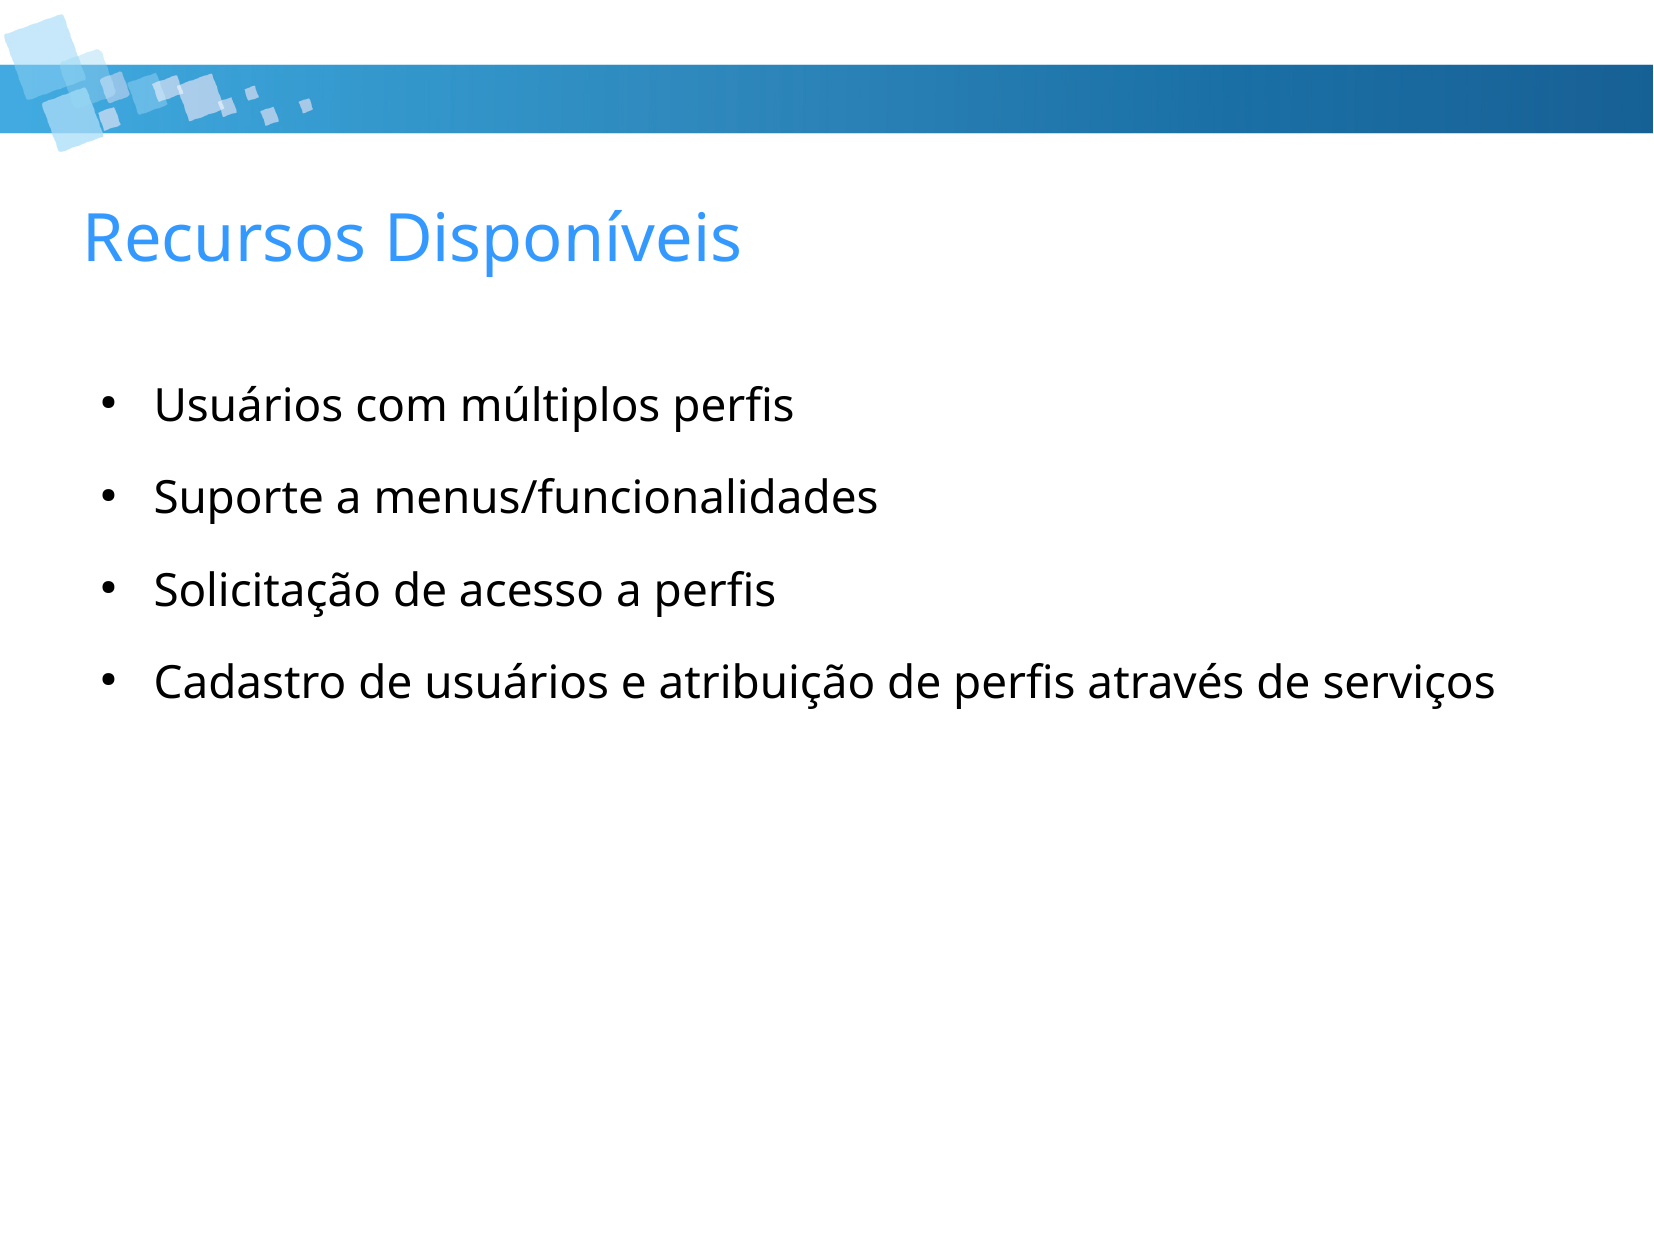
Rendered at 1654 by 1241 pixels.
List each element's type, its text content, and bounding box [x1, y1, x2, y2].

title Recursos Disponíveis [82, 132, 1571, 340]
list Usuários com múltiplos perfis Suporte a menus/funcionalidades Solicitação de acesso a perfis Cadastro de usuários e atribuição de perfis através de serviços [82, 372, 1571, 1093]
picture [0, 0, 1653, 1238]
